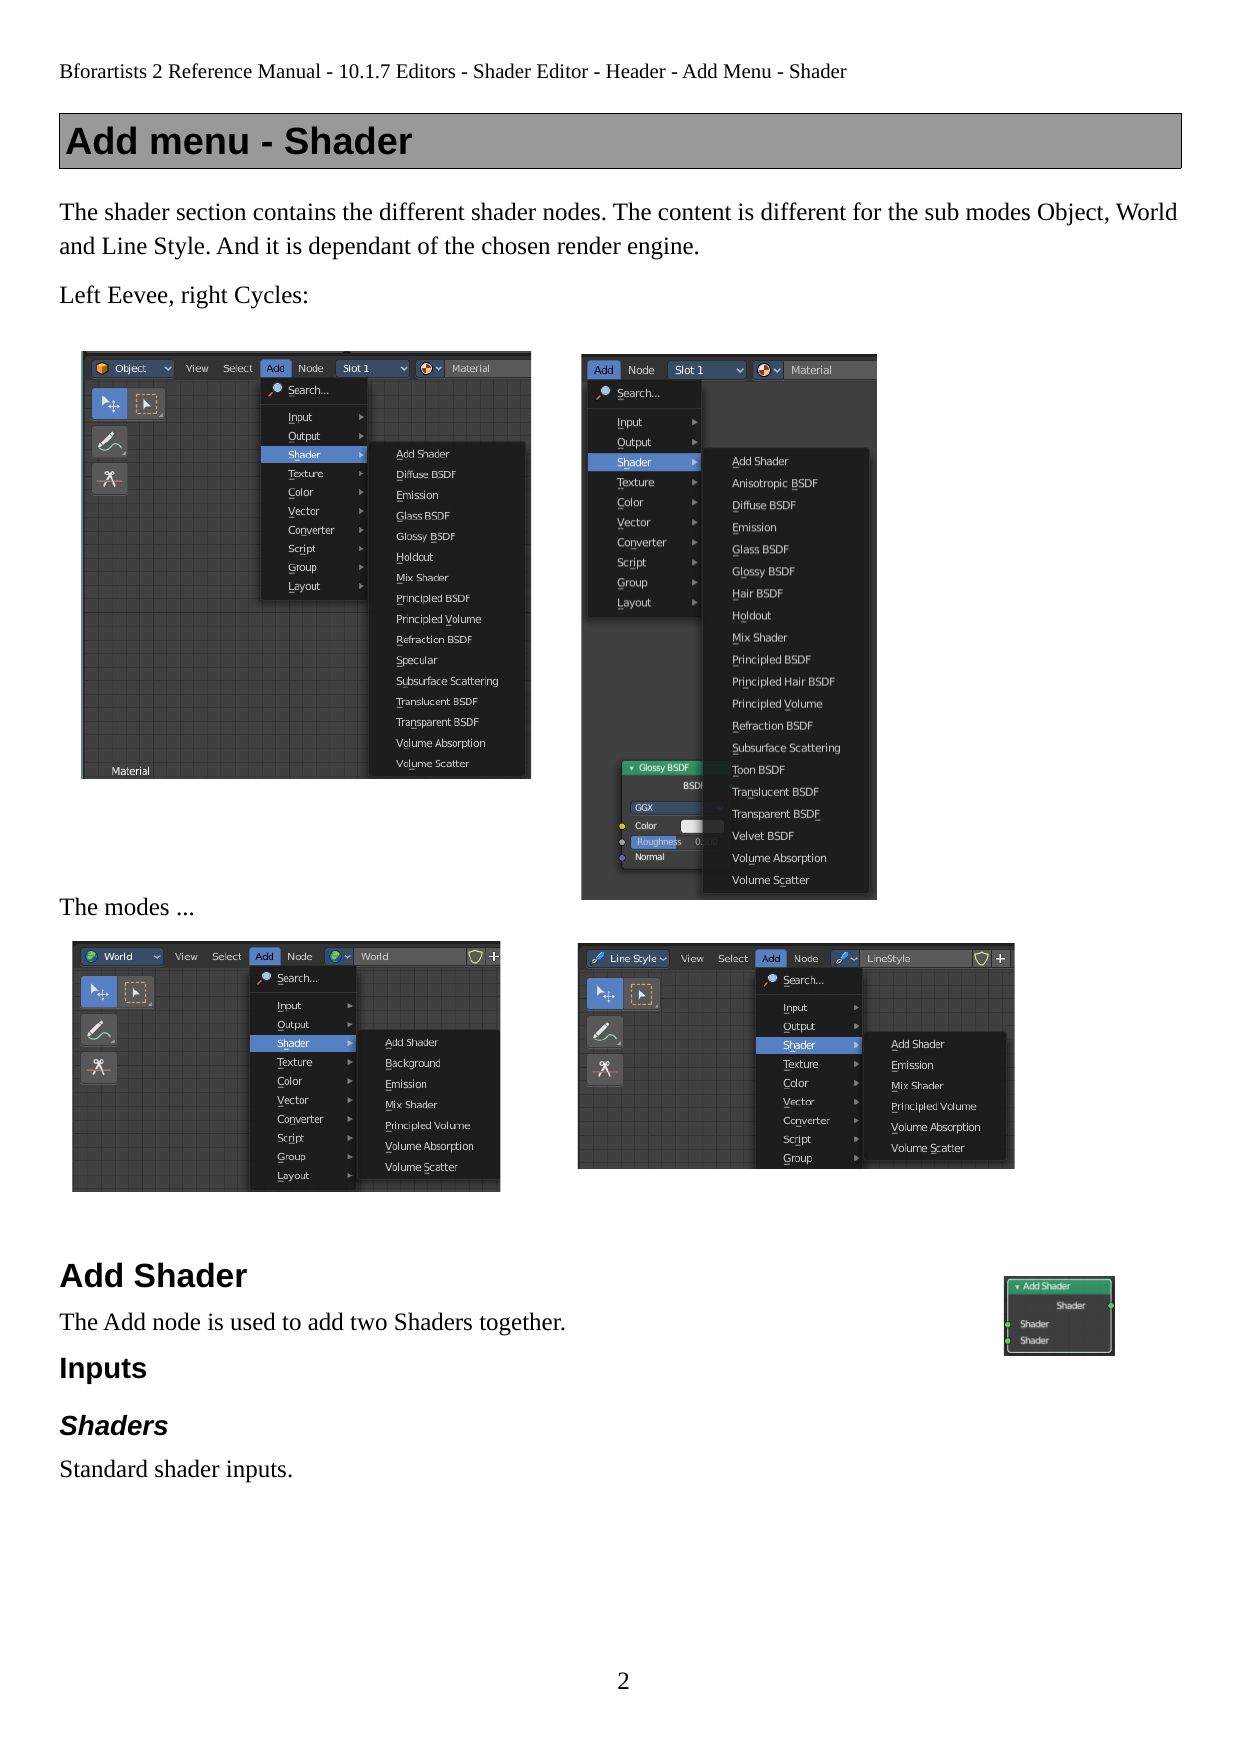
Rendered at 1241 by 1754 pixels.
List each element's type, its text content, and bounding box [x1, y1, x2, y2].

table_header Add menu - Shader [60, 114, 1181, 168]
picture [1003, 1276, 1115, 1356]
picture [72, 941, 501, 1192]
text [1115, 1307, 1181, 1336]
text The Add node is used to add two Shaders together. [59, 1307, 1003, 1336]
subtitle Shaders [59, 1409, 1181, 1441]
subtitle Add Shader [59, 1256, 1181, 1295]
text Left Eevee, right Cycles: [59, 280, 1181, 309]
picture [581, 354, 877, 900]
picture [81, 351, 532, 779]
text Standard shader inputs. [59, 1454, 1181, 1482]
text The shader section contains the different shader nodes. The content is different for the sub modes Object, World and Line Style. And it is dependant of the chosen render engine. [59, 197, 1181, 260]
text The modes ... [59, 892, 1181, 921]
picture [577, 943, 1015, 1169]
subtitle Inputs [59, 1351, 1181, 1384]
